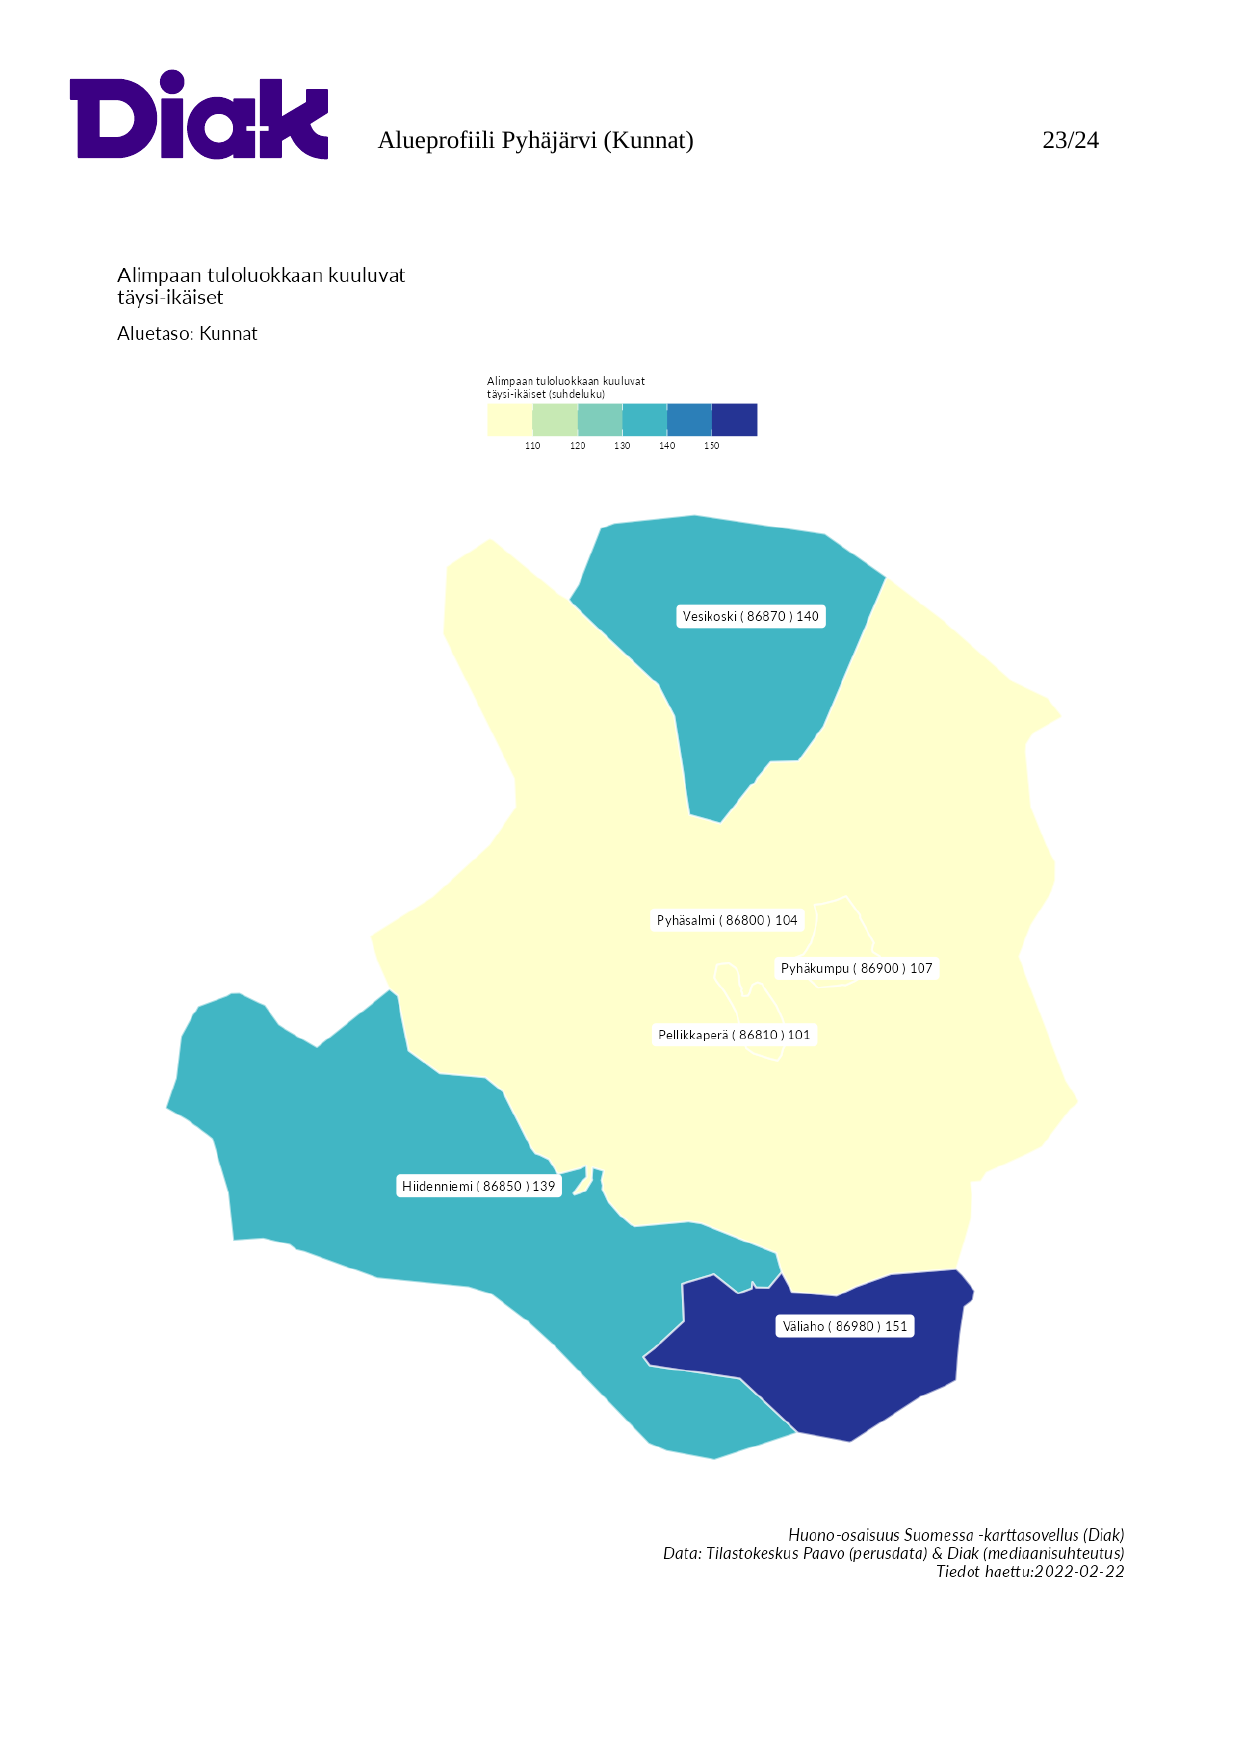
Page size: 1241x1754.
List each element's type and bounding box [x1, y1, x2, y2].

picture [61, 196, 1179, 1651]
